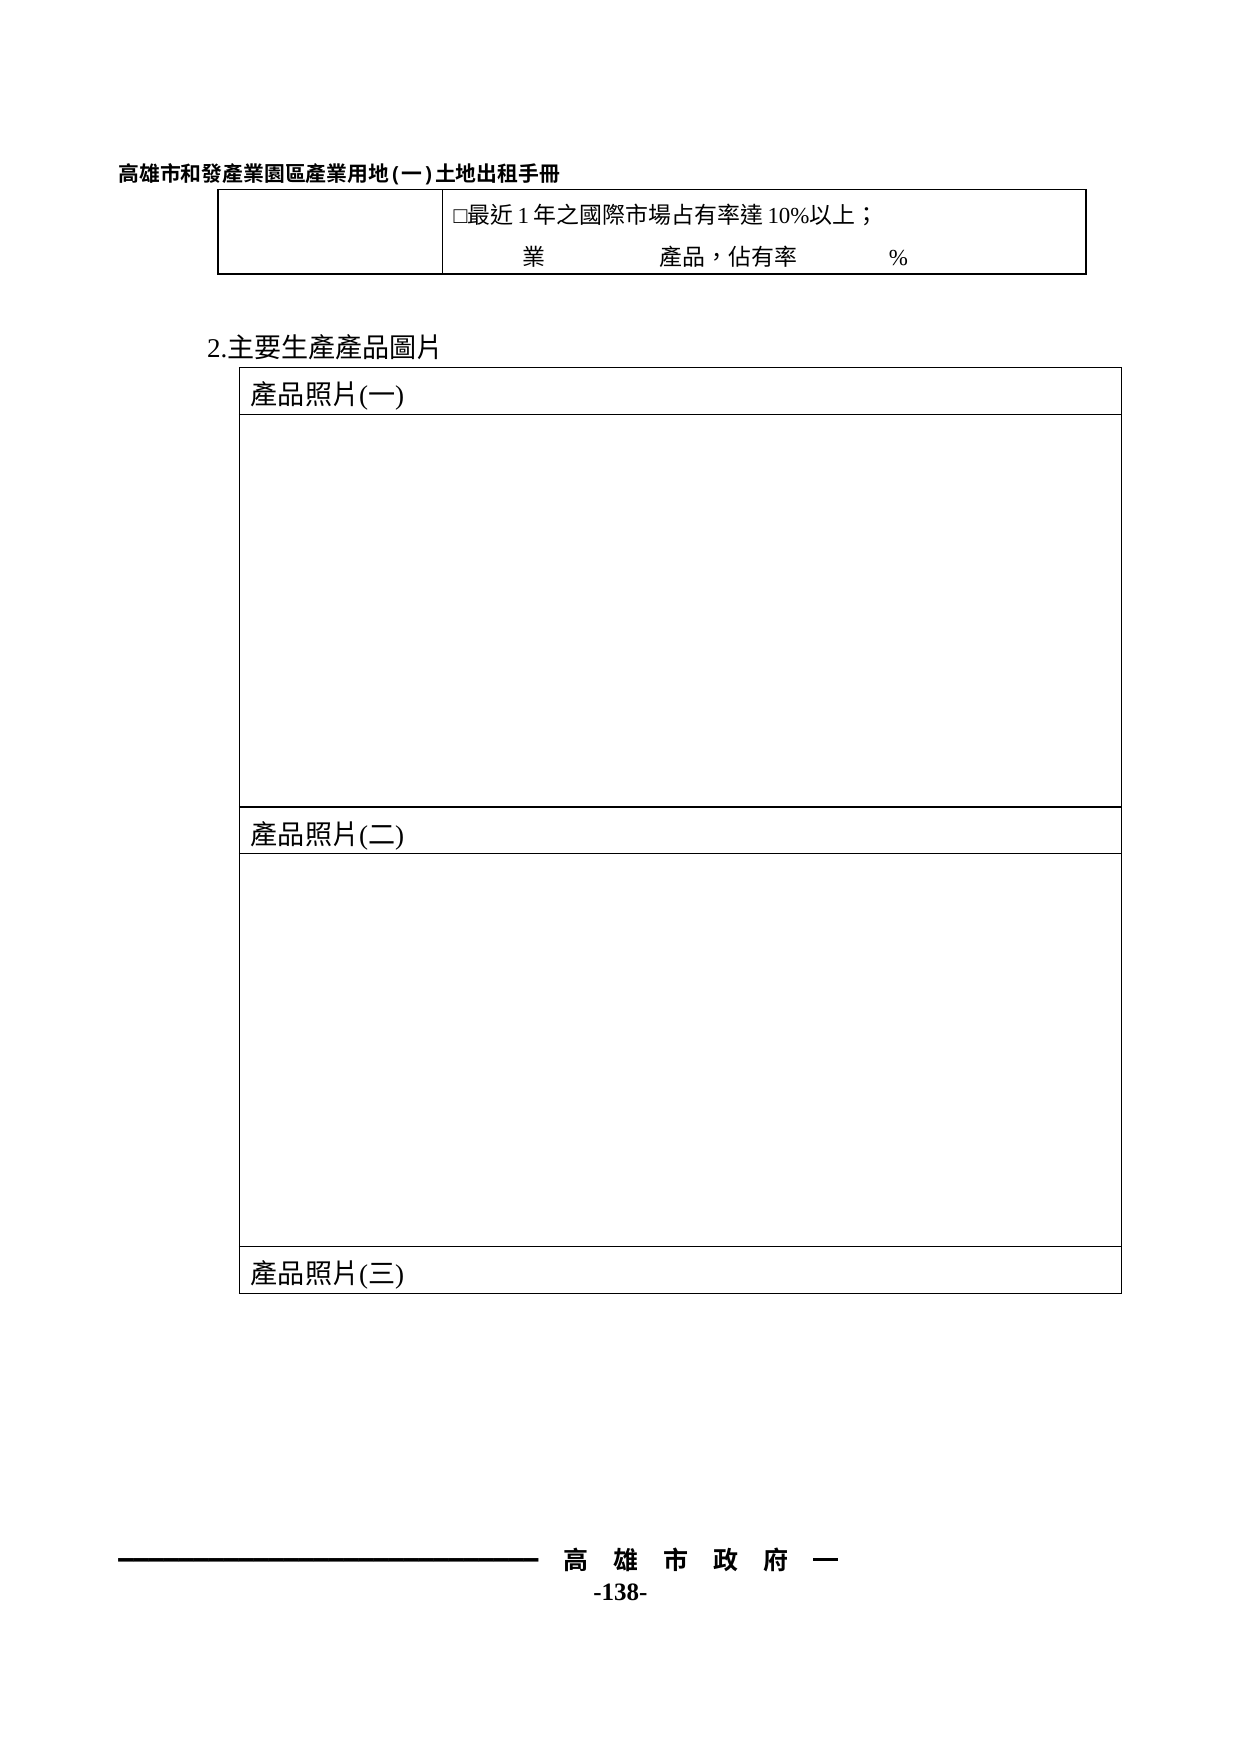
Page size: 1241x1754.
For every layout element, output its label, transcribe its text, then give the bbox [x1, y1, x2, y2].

table_cell 產品照片(三) [240, 1247, 1121, 1293]
table_cell [240, 415, 1121, 806]
table_cell 產品照片(二) [240, 808, 1121, 853]
table_header 產品照片(一) [240, 368, 1121, 414]
table_cell [240, 854, 1121, 1246]
text 2.主要生產產品圖片 [207, 321, 1122, 367]
table_cell [219, 190, 442, 273]
table_cell □最近1年之國際市場占有率達10%以上； 業 產品，佔有率 % [443, 190, 1085, 273]
